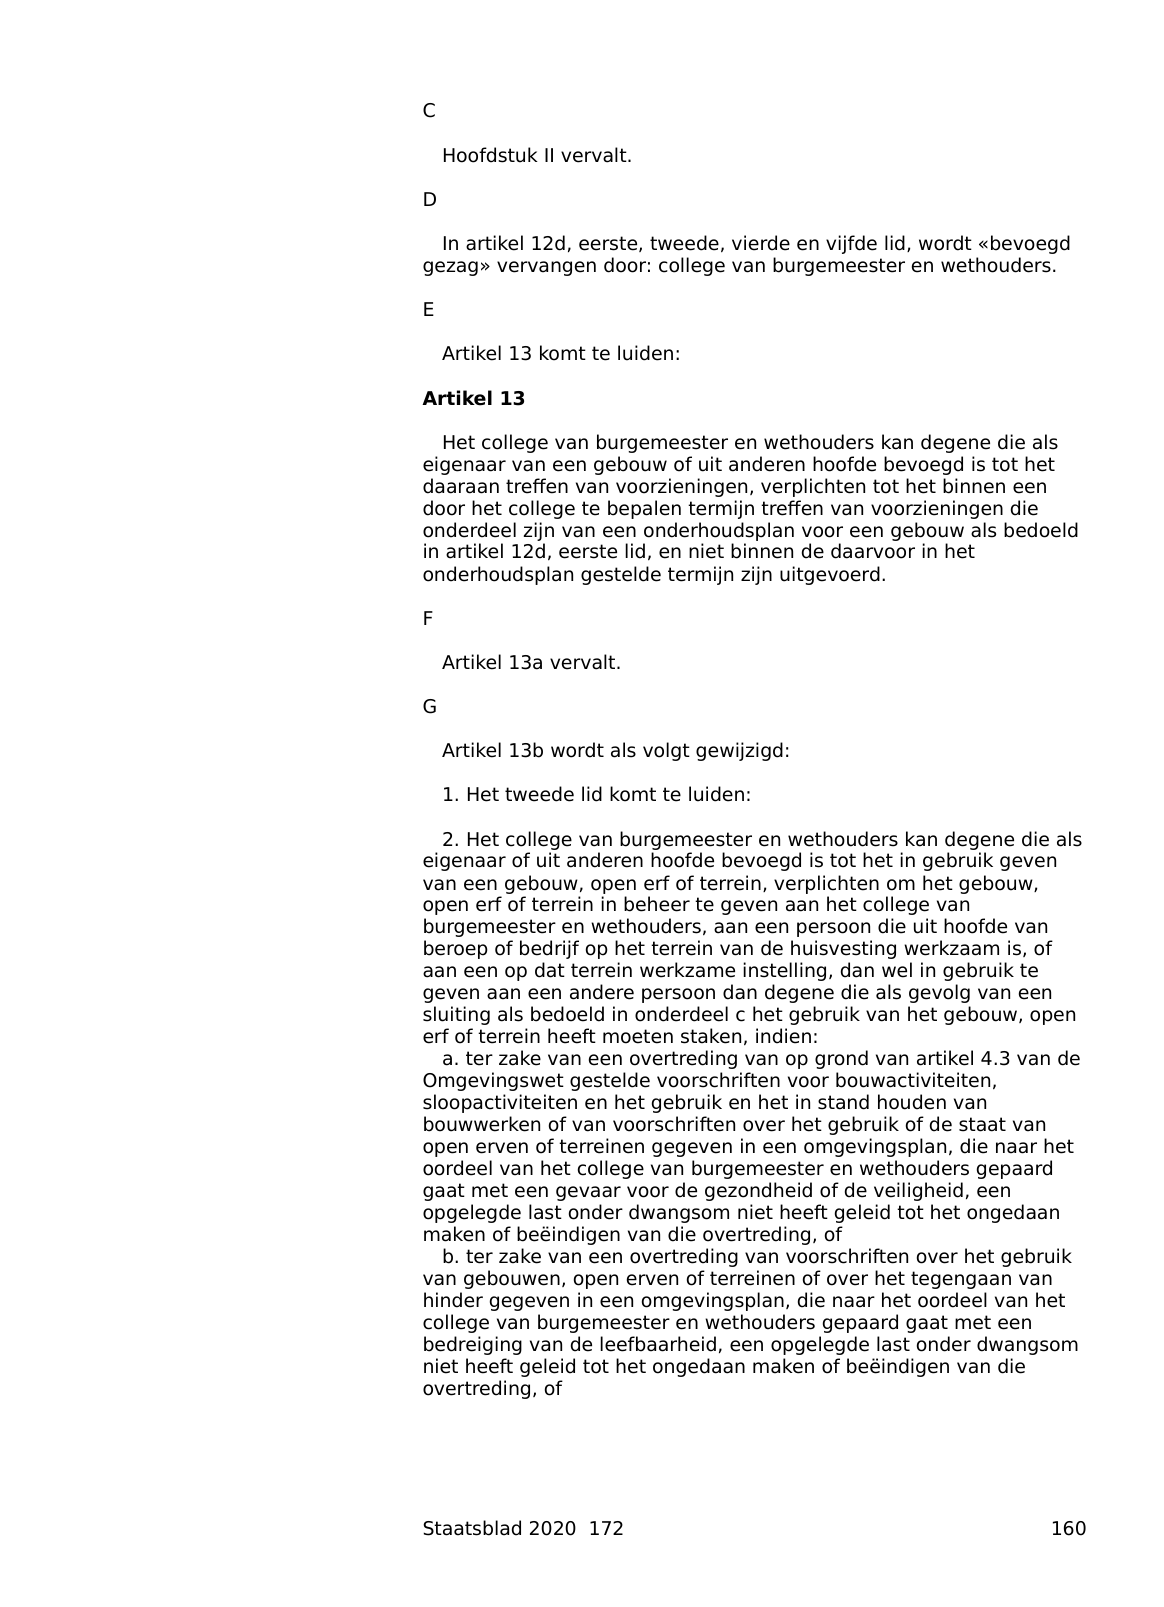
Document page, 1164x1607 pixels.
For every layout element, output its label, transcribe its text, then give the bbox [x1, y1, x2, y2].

text 1. Het tweede lid komt te luiden: [422, 784, 1087, 806]
text G [422, 696, 1087, 718]
text Hoofdstuk II vervalt. [422, 144, 1087, 167]
text F [422, 608, 1087, 629]
text a. ter zake van een overtreding van op grond van artikel 4.3 van de Omgevingswet gestelde voorschriften voor bouwactiviteiten, sloopactiviteiten en het gebruik en het in stand houden van bouwwerken of van voorschriften over het gebruik of de staat van open erven of terreinen gegeven in een omgevingsplan, die naar het oordeel van het college van burgemeester en wethouders gepaard gaat met een gevaar voor de gezondheid of de veiligheid, een opgelegde last onder dwangsom niet heeft geleid tot het ongedaan maken of beëindigen van die overtreding, of [422, 1048, 1087, 1246]
text 2. Het college van burgemeester en wethouders kan degene die als eigenaar of uit anderen hoofde bevoegd is tot het in gebruik geven van een gebouw, open erf of terrein, verplichten om het gebouw, open erf of terrein in beheer te geven aan het college van burgemeester en wethouders, aan een persoon die uit hoofde van beroep of bedrijf op het terrein van de huisvesting werkzaam is, of aan een op dat terrein werkzame instelling, dan wel in gebruik te geven aan een andere persoon dan degene die als gevolg van een sluiting als bedoeld in onderdeel c het gebruik van het gebouw, open erf of terrein heeft moeten staken, indien: [422, 828, 1087, 1048]
text Het college van burgemeester en wethouders kan degene die als eigenaar van een gebouw of uit anderen hoofde bevoegd is tot het daaraan treffen van voorzieningen, verplichten tot het binnen een door het college te bepalen termijn treffen van voorzieningen die onderdeel zijn van een onderhoudsplan voor een gebouw als bedoeld in artikel 12d, eerste lid, en niet binnen de daarvoor in het onderhoudsplan gestelde termijn zijn uitgevoerd. [422, 432, 1087, 585]
text Artikel 13a vervalt. [422, 652, 1087, 674]
text E [422, 299, 1087, 321]
subtitle Artikel 13 [422, 387, 1087, 409]
text C [422, 100, 1087, 122]
text In artikel 12d, eerste, tweede, vierde en vijfde lid, wordt «bevoegd gezag» vervangen door: college van burgemeester en wethouders. [422, 233, 1087, 277]
text b. ter zake van een overtreding van voorschriften over het gebruik van gebouwen, open erven of terreinen of over het tegengaan van hinder gegeven in een omgevingsplan, die naar het oordeel van het college van burgemeester en wethouders gepaard gaat met een bedreiging van de leefbaarheid, een opgelegde last onder dwangsom niet heeft geleid tot het ongedaan maken of beëindigen van die overtreding, of [422, 1246, 1087, 1400]
text D [422, 189, 1087, 211]
text Artikel 13b wordt als volgt gewijzigd: [422, 740, 1087, 762]
text Artikel 13 komt te luiden: [422, 343, 1087, 365]
